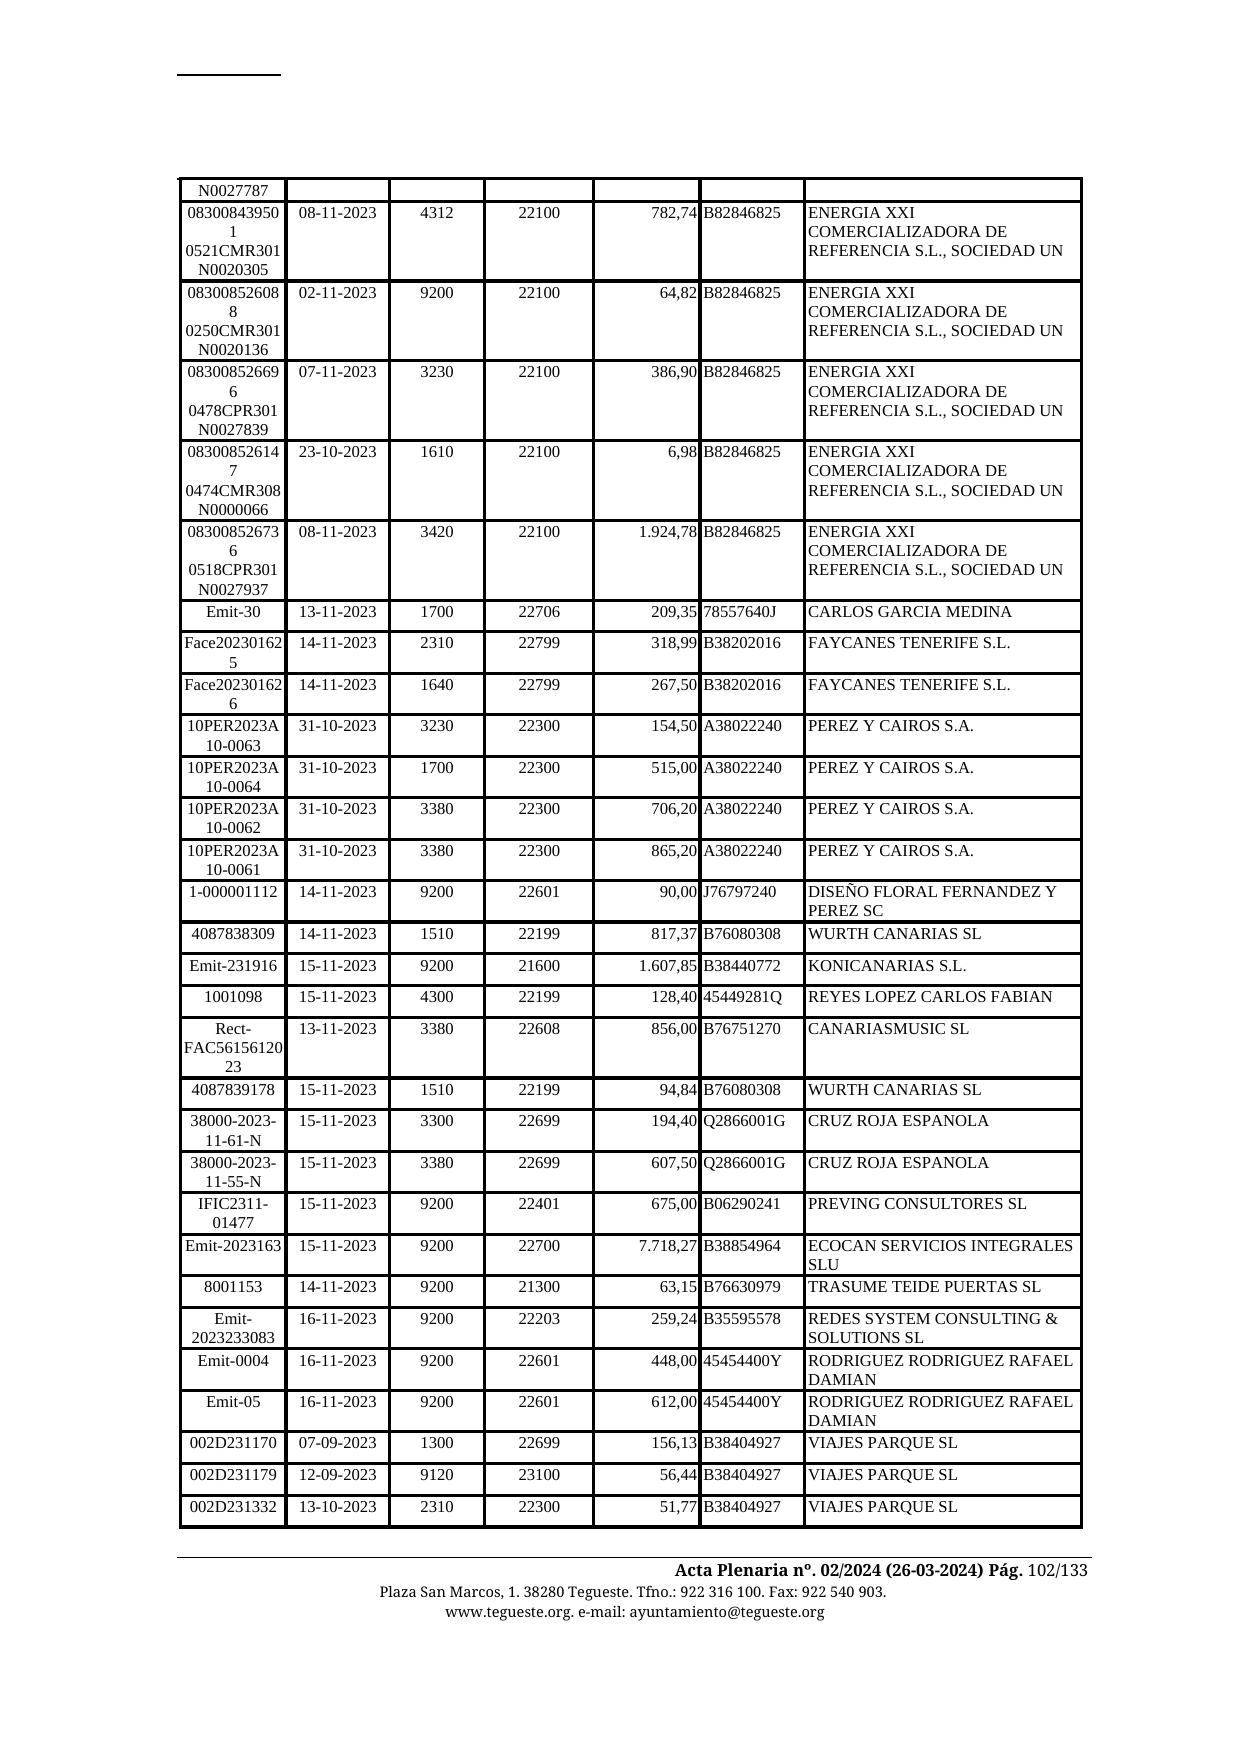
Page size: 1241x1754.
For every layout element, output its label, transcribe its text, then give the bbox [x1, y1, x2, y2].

table_cell [702, 180, 803, 199]
table_cell 22100 [486, 442, 592, 519]
table_cell 51,77 [595, 1497, 698, 1525]
table_cell 22699 [486, 1111, 592, 1149]
table_cell 38000-2023-11-55-N [182, 1153, 284, 1191]
table_cell 22799 [486, 633, 592, 672]
table_cell 3420 [391, 522, 483, 598]
table_cell B38404927 [702, 1465, 803, 1494]
table_cell 22706 [486, 602, 592, 630]
table_cell 22700 [486, 1236, 592, 1274]
table_cell [288, 180, 388, 199]
table_cell 15-11-2023 [288, 987, 388, 1016]
table_cell PEREZ Y CAIROS S.A. [806, 716, 1080, 754]
table_cell ENERGIA XXI COMERCIALIZADORA DE REFERENCIA S.L., SOCIEDAD UN [806, 442, 1080, 519]
table_cell Emit-231916 [182, 955, 284, 984]
table_cell 14-11-2023 [288, 1277, 388, 1306]
table_cell 15-11-2023 [288, 1194, 388, 1232]
table_cell 4312 [391, 203, 483, 279]
table_cell RODRIGUEZ RODRIGUEZ RAFAEL DAMIAN [806, 1350, 1080, 1389]
table_cell 9200 [391, 1194, 483, 1232]
table_cell 4300 [391, 987, 483, 1016]
table_cell 94,84 [595, 1080, 698, 1108]
table_cell 22100 [486, 203, 592, 279]
table_cell 318,99 [595, 633, 698, 672]
table_cell 209,35 [595, 602, 698, 630]
table_cell 13-11-2023 [288, 1019, 388, 1076]
table_cell 1.924,78 [595, 522, 698, 598]
table_cell A38022240 [702, 716, 803, 754]
table_cell 23100 [486, 1465, 592, 1494]
table_cell 08-11-2023 [288, 203, 388, 279]
table_cell B76080308 [702, 924, 803, 952]
table_cell Face202301626 [182, 675, 284, 713]
table_cell 02-11-2023 [288, 283, 388, 359]
table_cell 45454400Y [702, 1350, 803, 1389]
table_cell 4087838309 [182, 924, 284, 952]
table_cell 31-10-2023 [288, 716, 388, 754]
table_cell 782,74 [595, 203, 698, 279]
table_cell 9200 [391, 1350, 483, 1389]
table_cell 22799 [486, 675, 592, 713]
table_cell 78557640J [702, 602, 803, 630]
table_cell 16-11-2023 [288, 1309, 388, 1347]
table_cell 38000-2023-11-61-N [182, 1111, 284, 1149]
table_cell CRUZ ROJA ESPANOLA [806, 1111, 1080, 1149]
table_cell J76797240 [702, 882, 803, 920]
table_cell TRASUME TEIDE PUERTAS SL [806, 1277, 1080, 1306]
table_cell 267,50 [595, 675, 698, 713]
table_cell 9200 [391, 1236, 483, 1274]
table_cell 22699 [486, 1153, 592, 1191]
table_cell PREVING CONSULTORES SL [806, 1194, 1080, 1232]
table_cell 3230 [391, 716, 483, 754]
table_cell ENERGIA XXI COMERCIALIZADORA DE REFERENCIA S.L., SOCIEDAD UN [806, 522, 1080, 598]
table_cell B38404927 [702, 1433, 803, 1462]
table_cell 22300 [486, 1497, 592, 1525]
table_cell 22300 [486, 799, 592, 837]
table_cell 12-09-2023 [288, 1465, 388, 1494]
table_cell B76630979 [702, 1277, 803, 1306]
table_cell VIAJES PARQUE SL [806, 1465, 1080, 1494]
table_cell 3380 [391, 1019, 483, 1076]
table_cell 56,44 [595, 1465, 698, 1494]
table_cell Q2866001G [702, 1153, 803, 1191]
table_cell 002D231179 [182, 1465, 284, 1494]
table_cell 9200 [391, 1309, 483, 1347]
table_cell ENERGIA XXI COMERCIALIZADORA DE REFERENCIA S.L., SOCIEDAD UN [806, 203, 1080, 279]
table_cell 07-09-2023 [288, 1433, 388, 1462]
table_cell 10PER2023A10-0064 [182, 758, 284, 796]
table_cell 3380 [391, 841, 483, 879]
table_cell 45449281Q [702, 987, 803, 1016]
table_cell 22199 [486, 924, 592, 952]
table_cell 22401 [486, 1194, 592, 1232]
table_cell 22608 [486, 1019, 592, 1076]
table_cell 15-11-2023 [288, 1111, 388, 1149]
table_cell 14-11-2023 [288, 633, 388, 672]
table_cell PEREZ Y CAIROS S.A. [806, 799, 1080, 837]
table_cell B38440772 [702, 955, 803, 984]
table_cell B82846825 [702, 283, 803, 359]
table_cell 22601 [486, 882, 592, 920]
table_cell WURTH CANARIAS SL [806, 1080, 1080, 1108]
table_cell 4087839178 [182, 1080, 284, 1108]
table_cell DISEÑO FLORAL FERNANDEZ Y PEREZ SC [806, 882, 1080, 920]
table_cell [595, 180, 698, 199]
table_cell 083008526088 0250CMR301N0020136 [182, 283, 284, 359]
table_cell Emit-2023233083 [182, 1309, 284, 1347]
table_cell B38202016 [702, 675, 803, 713]
table_cell B76751270 [702, 1019, 803, 1076]
table_cell 156,13 [595, 1433, 698, 1462]
table_cell B82846825 [702, 522, 803, 598]
table_cell ECOCAN SERVICIOS INTEGRALES SLU [806, 1236, 1080, 1274]
table_cell B06290241 [702, 1194, 803, 1232]
table_cell 612,00 [595, 1392, 698, 1430]
table_cell PEREZ Y CAIROS S.A. [806, 758, 1080, 796]
table_cell 9200 [391, 1392, 483, 1430]
table_cell FAYCANES TENERIFE S.L. [806, 675, 1080, 713]
table_cell 22199 [486, 1080, 592, 1108]
table_cell 21600 [486, 955, 592, 984]
table_cell 1510 [391, 1080, 483, 1108]
table_cell 45454400Y [702, 1392, 803, 1430]
table_cell 22601 [486, 1392, 592, 1430]
table_cell Emit-05 [182, 1392, 284, 1430]
table_cell VIAJES PARQUE SL [806, 1497, 1080, 1525]
table_cell 6,98 [595, 442, 698, 519]
table_cell ENERGIA XXI COMERCIALIZADORA DE REFERENCIA S.L., SOCIEDAD UN [806, 283, 1080, 359]
table_cell 002D231332 [182, 1497, 284, 1525]
table_cell 10PER2023A10-0063 [182, 716, 284, 754]
table_cell 22300 [486, 716, 592, 754]
table_cell CANARIASMUSIC SL [806, 1019, 1080, 1076]
table_cell 083008526736 0518CPR301N0027937 [182, 522, 284, 598]
table_cell 22100 [486, 283, 592, 359]
table_cell RODRIGUEZ RODRIGUEZ RAFAEL DAMIAN [806, 1392, 1080, 1430]
table_cell 64,82 [595, 283, 698, 359]
table_cell 22100 [486, 362, 592, 439]
table_cell 1610 [391, 442, 483, 519]
table_cell B38854964 [702, 1236, 803, 1274]
table_cell FAYCANES TENERIFE S.L. [806, 633, 1080, 672]
table_cell 1700 [391, 602, 483, 630]
table_cell 23-10-2023 [288, 442, 388, 519]
table_cell [806, 180, 1080, 199]
table_cell 7.718,27 [595, 1236, 698, 1274]
table_cell 1.607,85 [595, 955, 698, 984]
table_cell 14-11-2023 [288, 675, 388, 713]
table_cell Emit-0004 [182, 1350, 284, 1389]
table_cell 14-11-2023 [288, 924, 388, 952]
table_cell 13-11-2023 [288, 602, 388, 630]
table_cell 386,90 [595, 362, 698, 439]
table_cell 1-000001112 [182, 882, 284, 920]
table_cell A38022240 [702, 799, 803, 837]
table_cell B38202016 [702, 633, 803, 672]
table_cell 1300 [391, 1433, 483, 1462]
table_cell 16-11-2023 [288, 1392, 388, 1430]
table_cell 2310 [391, 1497, 483, 1525]
table_cell 817,37 [595, 924, 698, 952]
table_cell 194,40 [595, 1111, 698, 1149]
table_cell 15-11-2023 [288, 1236, 388, 1274]
table_cell ENERGIA XXI COMERCIALIZADORA DE REFERENCIA S.L., SOCIEDAD UN [806, 362, 1080, 439]
table_cell B76080308 [702, 1080, 803, 1108]
table_cell 706,20 [595, 799, 698, 837]
table_cell 154,50 [595, 716, 698, 754]
table_cell 2310 [391, 633, 483, 672]
table_cell 63,15 [595, 1277, 698, 1306]
table_cell 1510 [391, 924, 483, 952]
table_cell 10PER2023A10-0061 [182, 841, 284, 879]
table_cell 15-11-2023 [288, 955, 388, 984]
table_cell 22203 [486, 1309, 592, 1347]
table_cell 90,00 [595, 882, 698, 920]
table_cell 9200 [391, 955, 483, 984]
table_cell N0027787 [182, 180, 284, 199]
table_cell B82846825 [702, 362, 803, 439]
table_cell 21300 [486, 1277, 592, 1306]
table_cell B82846825 [702, 442, 803, 519]
table_cell 675,00 [595, 1194, 698, 1232]
table_cell WURTH CANARIAS SL [806, 924, 1080, 952]
table_cell 515,00 [595, 758, 698, 796]
table_cell B82846825 [702, 203, 803, 279]
table_cell 8001153 [182, 1277, 284, 1306]
table_cell 22300 [486, 758, 592, 796]
table_cell 002D231170 [182, 1433, 284, 1462]
table_cell 31-10-2023 [288, 758, 388, 796]
table_cell 22601 [486, 1350, 592, 1389]
table_cell 9200 [391, 283, 483, 359]
table_cell 607,50 [595, 1153, 698, 1191]
table_cell KONICANARIAS S.L. [806, 955, 1080, 984]
table_cell 448,00 [595, 1350, 698, 1389]
table_cell Face202301625 [182, 633, 284, 672]
table_cell 128,40 [595, 987, 698, 1016]
table_cell 16-11-2023 [288, 1350, 388, 1389]
table_cell VIAJES PARQUE SL [806, 1433, 1080, 1462]
table_cell 07-11-2023 [288, 362, 388, 439]
table_cell 3230 [391, 362, 483, 439]
table_cell 15-11-2023 [288, 1153, 388, 1191]
table_cell Q2866001G [702, 1111, 803, 1149]
table_cell 31-10-2023 [288, 799, 388, 837]
table_cell [486, 180, 592, 199]
table_cell 22699 [486, 1433, 592, 1462]
table_cell 9200 [391, 1277, 483, 1306]
table_cell 865,20 [595, 841, 698, 879]
table_cell REDES SYSTEM CONSULTING & SOLUTIONS SL [806, 1309, 1080, 1347]
table_cell 08-11-2023 [288, 522, 388, 598]
table_cell 1700 [391, 758, 483, 796]
table_cell 3380 [391, 799, 483, 837]
table_cell IFIC2311-01477 [182, 1194, 284, 1232]
table_cell 1001098 [182, 987, 284, 1016]
table_cell A38022240 [702, 758, 803, 796]
table_cell PEREZ Y CAIROS S.A. [806, 841, 1080, 879]
table_cell 083008526147 0474CMR308N0000066 [182, 442, 284, 519]
table_cell 856,00 [595, 1019, 698, 1076]
table_cell 15-11-2023 [288, 1080, 388, 1108]
table_cell Emit-30 [182, 602, 284, 630]
table_cell B35595578 [702, 1309, 803, 1347]
table_cell 22100 [486, 522, 592, 598]
table_cell CARLOS GARCIA MEDINA [806, 602, 1080, 630]
table_cell CRUZ ROJA ESPANOLA [806, 1153, 1080, 1191]
table_cell 10PER2023A10-0062 [182, 799, 284, 837]
table_cell 22300 [486, 841, 592, 879]
table_cell REYES LOPEZ CARLOS FABIAN [806, 987, 1080, 1016]
table_cell Emit-2023163 [182, 1236, 284, 1274]
table_cell 083008439501 0521CMR301N0020305 [182, 203, 284, 279]
table_cell 13-10-2023 [288, 1497, 388, 1525]
table_cell 14-11-2023 [288, 882, 388, 920]
table_cell 3380 [391, 1153, 483, 1191]
table_cell 9200 [391, 882, 483, 920]
table_cell Rect-FAC5615612023 [182, 1019, 284, 1076]
table_cell 22199 [486, 987, 592, 1016]
table_cell 1640 [391, 675, 483, 713]
table_cell [391, 180, 483, 199]
table_cell 9120 [391, 1465, 483, 1494]
table_cell B38404927 [702, 1497, 803, 1525]
table_cell 259,24 [595, 1309, 698, 1347]
table_cell 3300 [391, 1111, 483, 1149]
table_cell 31-10-2023 [288, 841, 388, 879]
table_cell 083008526696 0478CPR301N0027839 [182, 362, 284, 439]
table_cell A38022240 [702, 841, 803, 879]
